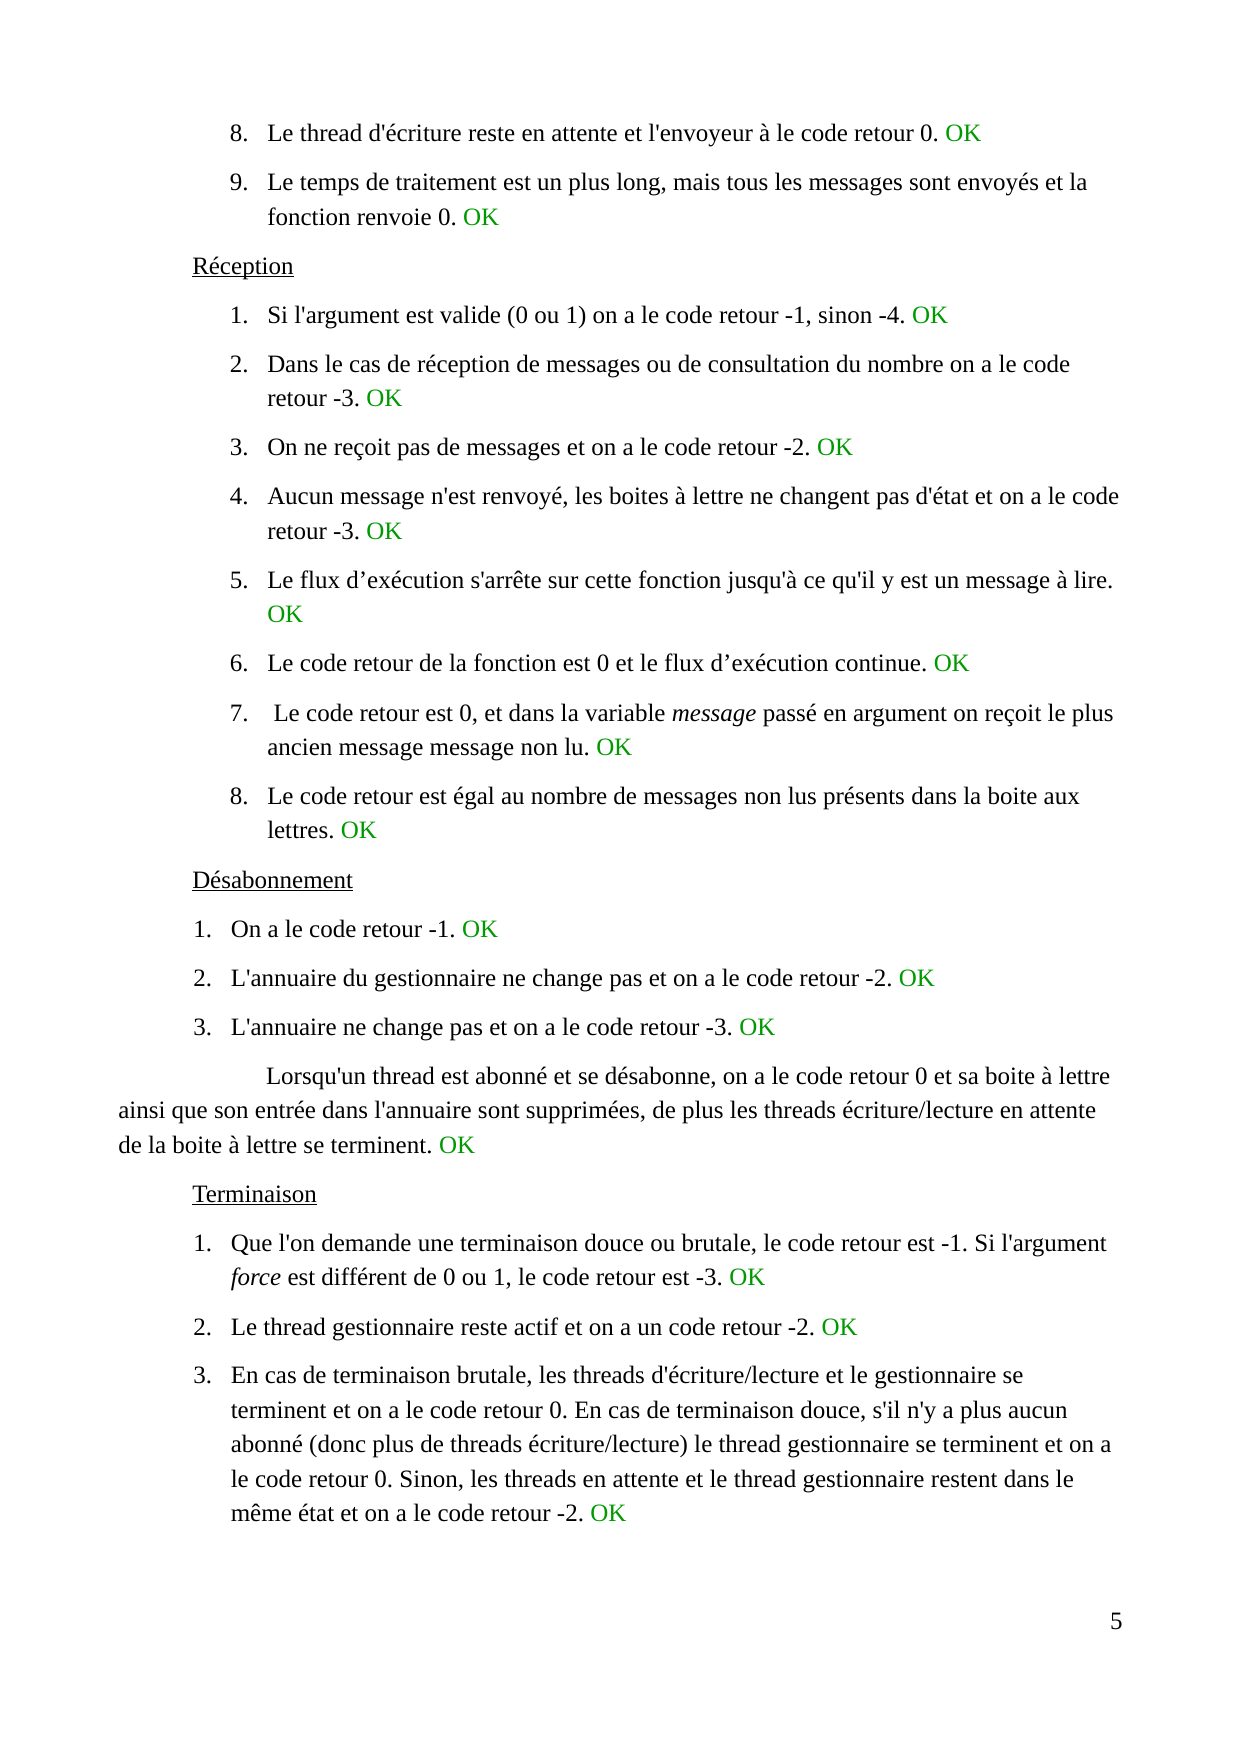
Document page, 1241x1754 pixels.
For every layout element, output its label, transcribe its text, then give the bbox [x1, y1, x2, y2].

text Terminaison [118, 1179, 1122, 1208]
text Désabonnement [118, 865, 1122, 893]
list Si l'argument est valide (0 ou 1) on a le code retour -1, sinon -4. OK [229, 300, 1122, 328]
list L'annuaire ne change pas et on a le code retour -3. OK [193, 1012, 1122, 1041]
list Le code retour est 0, et dans la variable message passé en argument on reçoit le plus ancien message message non lu. OK [229, 698, 1122, 761]
list On ne reçoit pas de messages et on a le code retour -2. OK [229, 432, 1122, 461]
list En cas de terminaison brutale, les threads d'écriture/lecture et le gestionnaire se terminent et on a le code retour 0. En cas de terminaison douce, s'il n'y a plus aucun abonné (donc plus de threads écriture/lecture) le thread gestionnaire se terminent et on a le code retour 0. Sinon, les threads en attente et le thread gestionnaire restent dans le même état et on a le code retour -2. OK [193, 1361, 1122, 1527]
list Le temps de traitement est un plus long, mais tous les messages sont envoyés et la fonction renvoie 0. OK [229, 167, 1122, 230]
list Le thread gestionnaire reste actif et on a un code retour -2. OK [193, 1312, 1122, 1340]
list Le flux d’exécution s'arrête sur cette fonction jusqu'à ce qu'il y est un message à lire. OK [229, 565, 1122, 628]
text Lorsqu'un thread est abonné et se désabonne, on a le code retour 0 et sa boite à lettre ainsi que son entrée dans l'annuaire sont supprimées, de plus les threads écriture/lecture en attente de la boite à lettre se terminent. OK [118, 1061, 1122, 1159]
list Dans le cas de réception de messages ou de consultation du nombre on a le code retour -3. OK [229, 349, 1122, 412]
list Que l'on demande une terminaison douce ou brutale, le code retour est -1. Si l'argument force est différent de 0 ou 1, le code retour est -3. OK [193, 1228, 1122, 1291]
list Le code retour de la fonction est 0 et le flux d’exécution continue. OK [229, 648, 1122, 677]
list Aucun message n'est renvoyé, les boites à lettre ne changent pas d'état et on a le code retour -3. OK [229, 481, 1122, 545]
list L'annuaire du gestionnaire ne change pas et on a le code retour -2. OK [193, 963, 1122, 992]
list Le thread d'écriture reste en attente et l'envoyeur à le code retour 0. OK [229, 118, 1122, 147]
list On a le code retour -1. OK [193, 914, 1122, 942]
text Réception [118, 251, 1122, 279]
list Le code retour est égal au nombre de messages non lus présents dans la boite aux lettres. OK [229, 781, 1122, 844]
